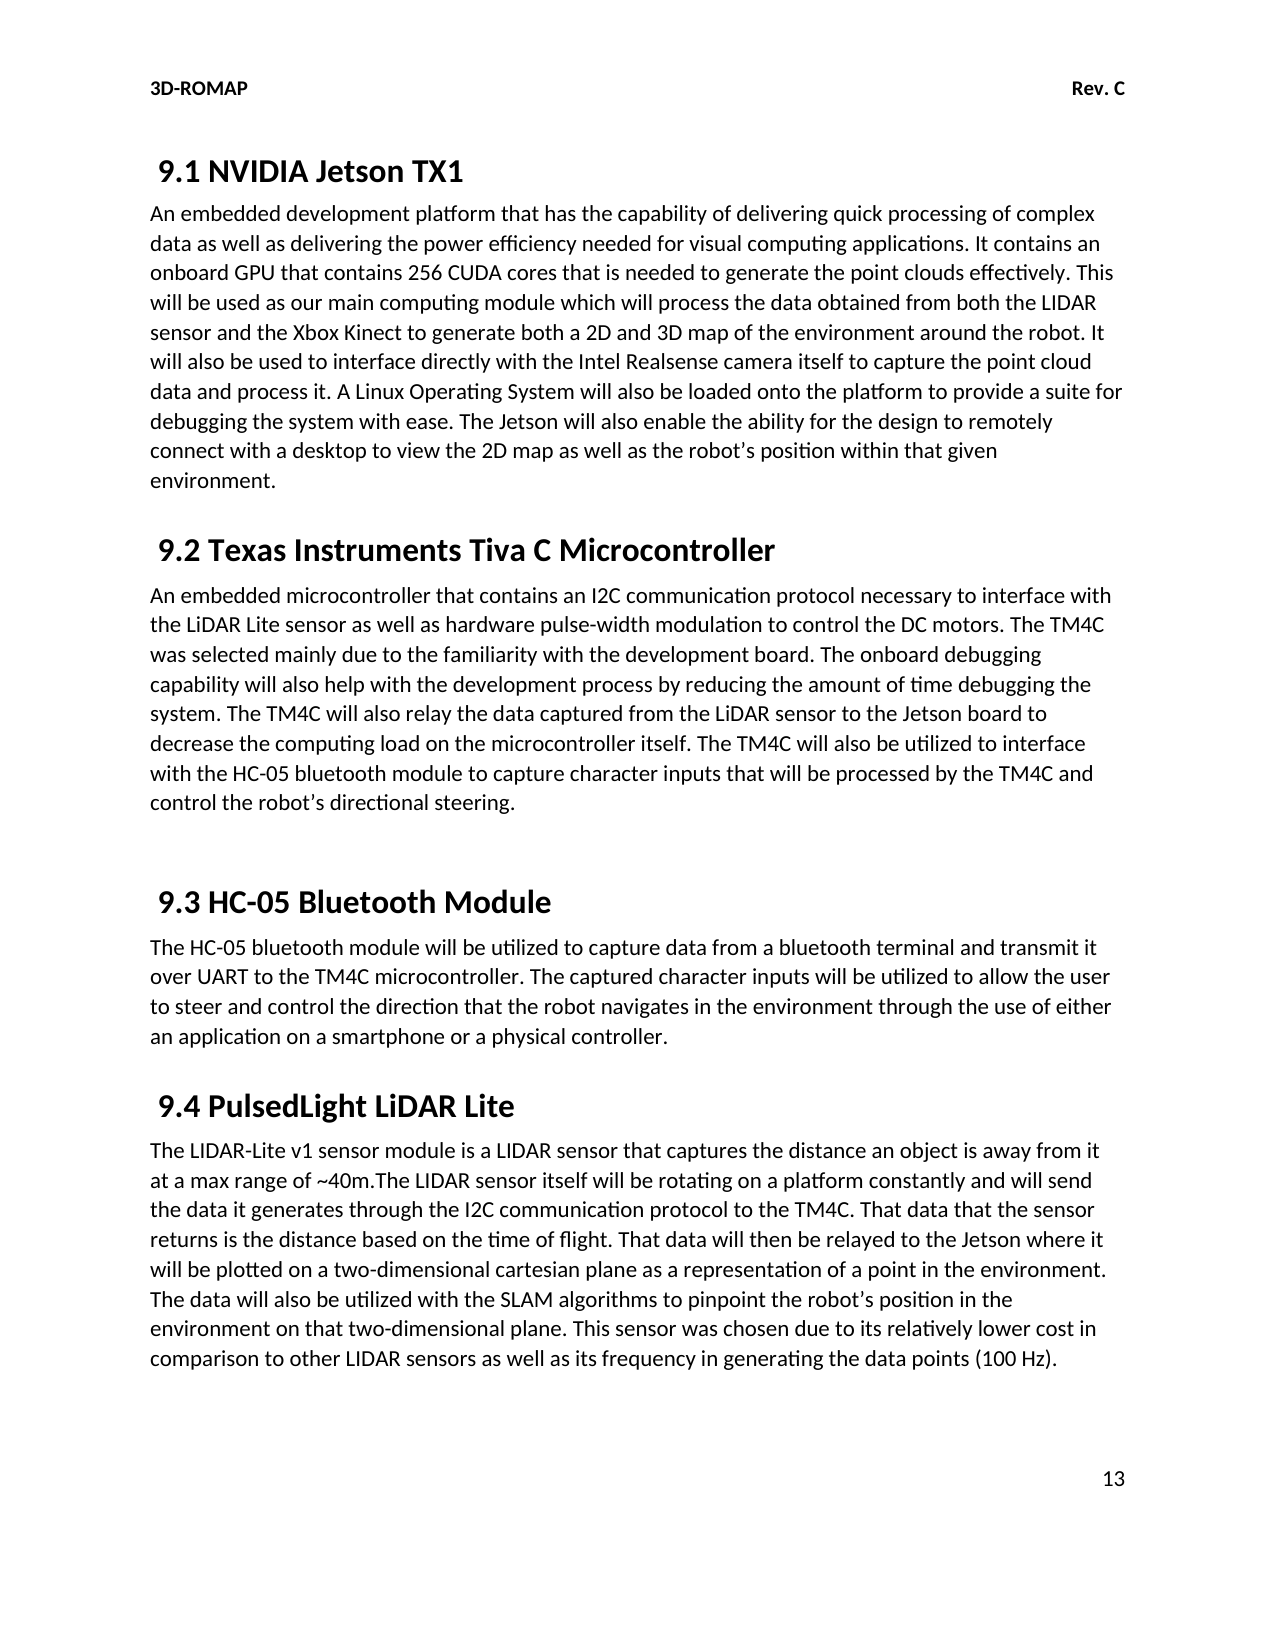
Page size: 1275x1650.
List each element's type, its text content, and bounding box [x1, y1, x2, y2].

text An embedded microcontroller that contains an I2C communication protocol necessary to interface with the LiDAR Lite sensor as well as hardware pulse-width modulation to control the DC motors. The TM4C was selected mainly due to the familiarity with the development board. The onboard debugging capability will also help with the development process by reducing the amount of time debugging the system. The TM4C will also relay the data captured from the LiDAR sensor to the Jetson board to decrease the computing load on the microcontroller itself. The TM4C will also be utilized to interface with the HC-05 bluetooth module to capture character inputs that will be processed by the TM4C and control the robot’s directional steering. [150, 581, 1125, 817]
subtitle PulsedLight LiDAR Lite [150, 1085, 1125, 1126]
subtitle NVIDIA Jetson TX1 [150, 150, 1125, 191]
subtitle HC-05 Bluetooth Module [150, 881, 1125, 922]
subtitle Texas Instruments Tiva C Microcontroller [150, 529, 1125, 570]
text An embedded development platform that has the capability of delivering quick processing of complex data as well as delivering the power efficiency needed for visual computing applications. It contains an onboard GPU that contains 256 CUDA cores that is needed to generate the point clouds effectively. This will be used as our main computing module which will process the data obtained from both the LIDAR sensor and the Xbox Kinect to generate both a 2D and 3D map of the environment around the robot. It will also be used to interface directly with the Intel Realsense camera itself to capture the point cloud data and process it. A Linux Operating System will also be loaded onto the platform to provide a suite for debugging the system with ease. The Jetson will also enable the ability for the design to remotely connect with a desktop to view the 2D map as well as the robot’s position within that given environment. [150, 199, 1125, 494]
text The LIDAR-Lite v1 sensor module is a LIDAR sensor that captures the distance an object is away from it at a max range of ~40m.The LIDAR sensor itself will be rotating on a platform constantly and will send the data it generates through the I2C communication protocol to the TM4C. That data that the sensor returns is the distance based on the time of flight. That data will then be relayed to the Jetson where it will be plotted on a two-dimensional cartesian plane as a representation of a point in the environment. The data will also be utilized with the SLAM algorithms to pinpoint the robot’s position in the environment on that two-dimensional plane. This sensor was chosen due to its relatively lower cost in comparison to other LIDAR sensors as well as its frequency in generating the data points (100 Hz). [150, 1136, 1125, 1372]
text The HC-05 bluetooth module will be utilized to capture data from a bluetooth terminal and transmit it over UART to the TM4C microcontroller. The captured character inputs will be utilized to allow the user to steer and control the direction that the robot navigates in the environment through the use of either an application on a smartphone or a physical controller. [150, 933, 1125, 1050]
